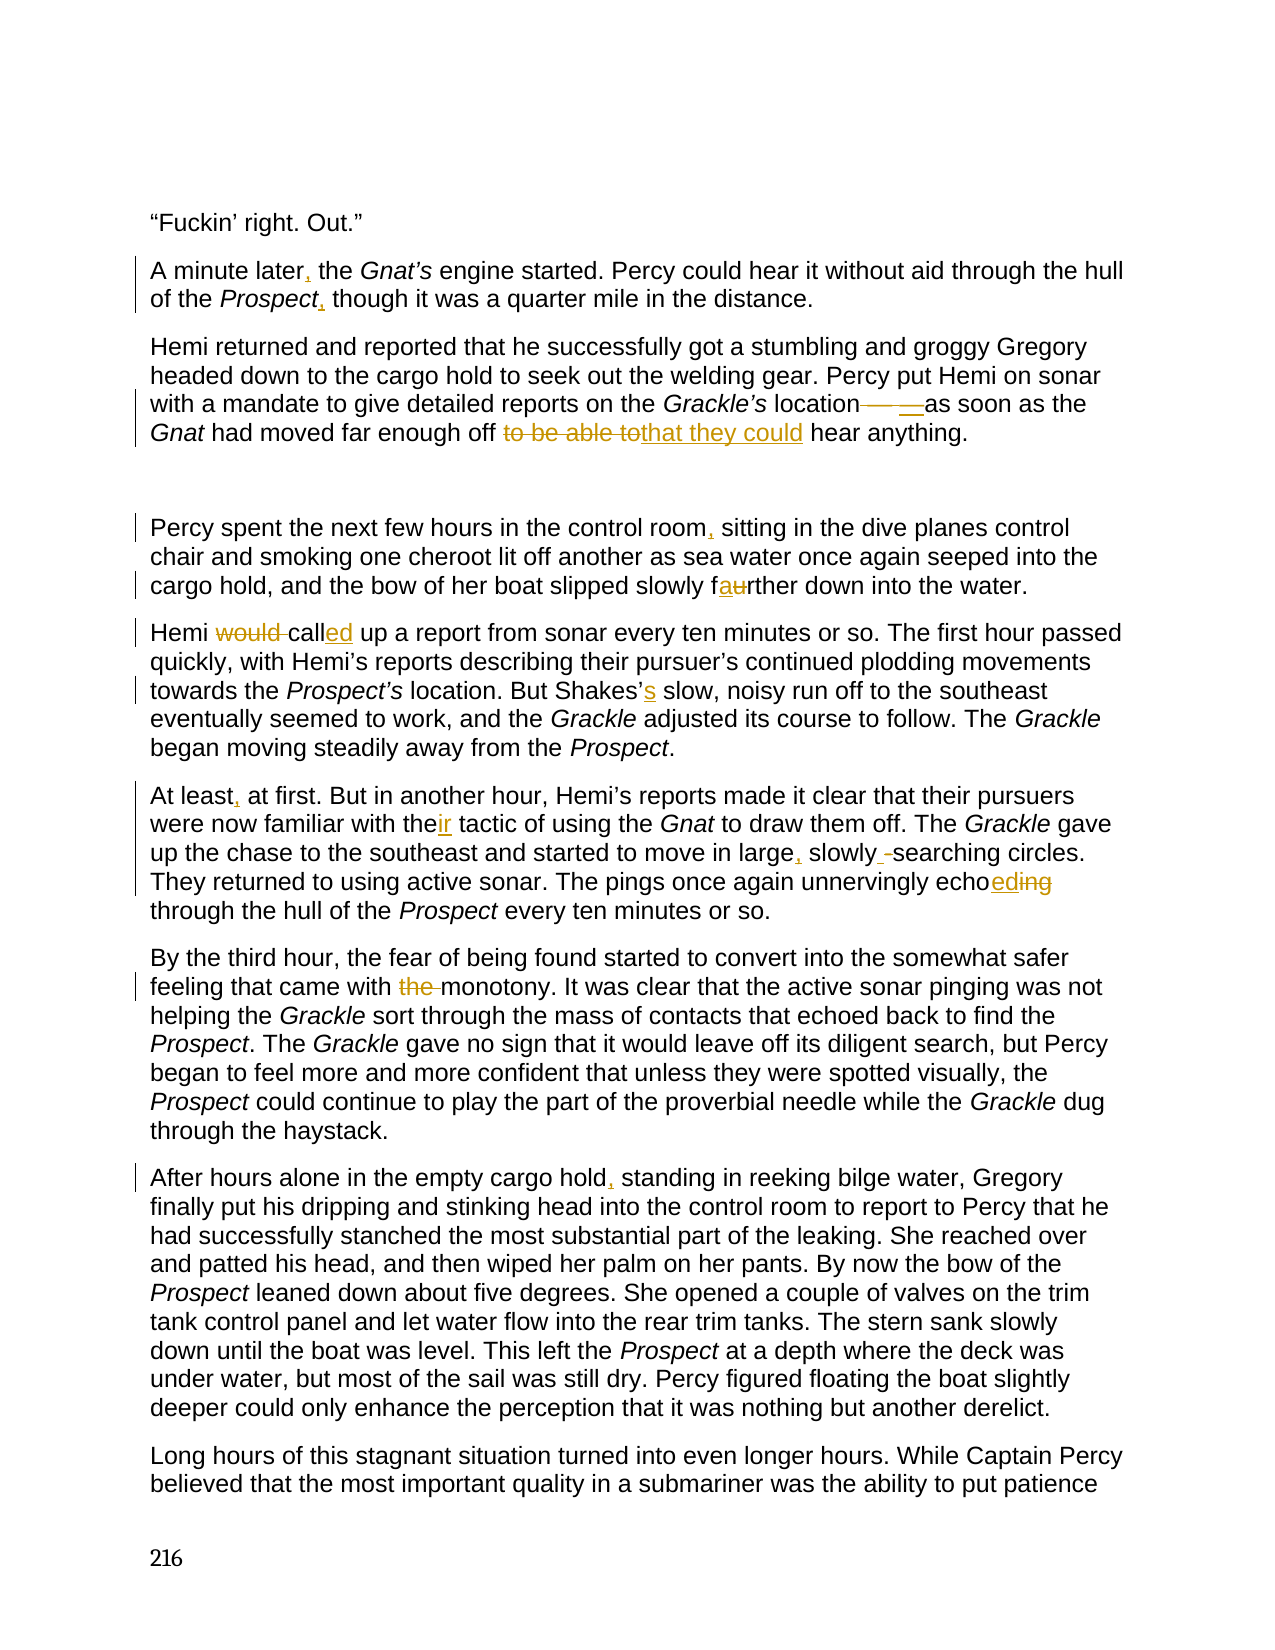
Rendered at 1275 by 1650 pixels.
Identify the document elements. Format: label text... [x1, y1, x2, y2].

text By the third hour, the fear of being found started to convert into the somewhat safer feeling that came with monotony. It was clear that the active sonar pinging was not helping the Grackle sort through the mass of contacts that echoed back to find the Prospect. The Grackle gave no sign that it would leave off its diligent search, but Percy began to feel more and more confident that unless they were spotted visually, the Prospect could continue to play the part of the proverbial needle while the Grackle dug through the haystack. [150, 943, 1125, 1144]
text Long hours of this stagnant situation turned into even longer hours. While Captain Percy believed that the most important quality in a submariner was the ability to put patience [150, 1441, 1125, 1498]
text Hemi called up a report from sonar every ten minutes or so. The first hour passed quickly, with Hemi’s reports describing their pursuer’s continued plodding movements towards the Prospect’s location. But Shakes’s slow, noisy run off to the southeast eventually seemed to work, and the Grackle adjusted its course to follow. The Grackle began moving steadily away from the Prospect. [150, 618, 1125, 762]
text At least, at first. But in another hour, Hemi’s reports made it clear that their pursuers were now familiar with their tactic of using the Gnat to draw them off. The Grackle gave up the chase to the southeast and started to move in large, slowly searching circles. They returned to using active sonar. The pings once again unnervingly echoed through the hull of the Prospect every ten minutes or so. [150, 781, 1125, 924]
text After hours alone in the empty cargo hold, standing in reeking bilge water, Gregory finally put his dripping and stinking head into the control room to report to Percy that he had successfully stanched the most substantial part of the leaking. She reached over and patted his head, and then wiped her palm on her pants. By now the bow of the Prospect leaned down about five degrees. She opened a couple of valves on the trim tank control panel and let water flow into the rear trim tanks. The stern sank slowly down until the boat was level. This left the Prospect at a depth where the deck was under water, but most of the sail was still dry. Percy figured floating the boat slightly deeper could only enhance the perception that it was nothing but another derelict. [150, 1163, 1125, 1422]
text Hemi returned and reported that he successfully got a stumbling and groggy Gregory headed down to the cargo hold to seek out the welding gear. Percy put Hemi on sonar with a mandate to give detailed reports on the Grackle’s location—as soon as the Gnat had moved far enough off that they could hear anything. [150, 332, 1125, 447]
text Percy spent the next few hours in the control room, sitting in the dive planes control chair and smoking one cheroot lit off another as sea water once again seeped into the cargo hold, and the bow of her boat slipped slowly farther down into the water. [150, 513, 1125, 599]
text A minute later, the Gnat’s engine started. Percy could hear it without aid through the hull of the Prospect, though it was a quarter mile in the distance. [150, 256, 1125, 313]
text “Fuckin’ right. Out.” [150, 208, 1125, 237]
